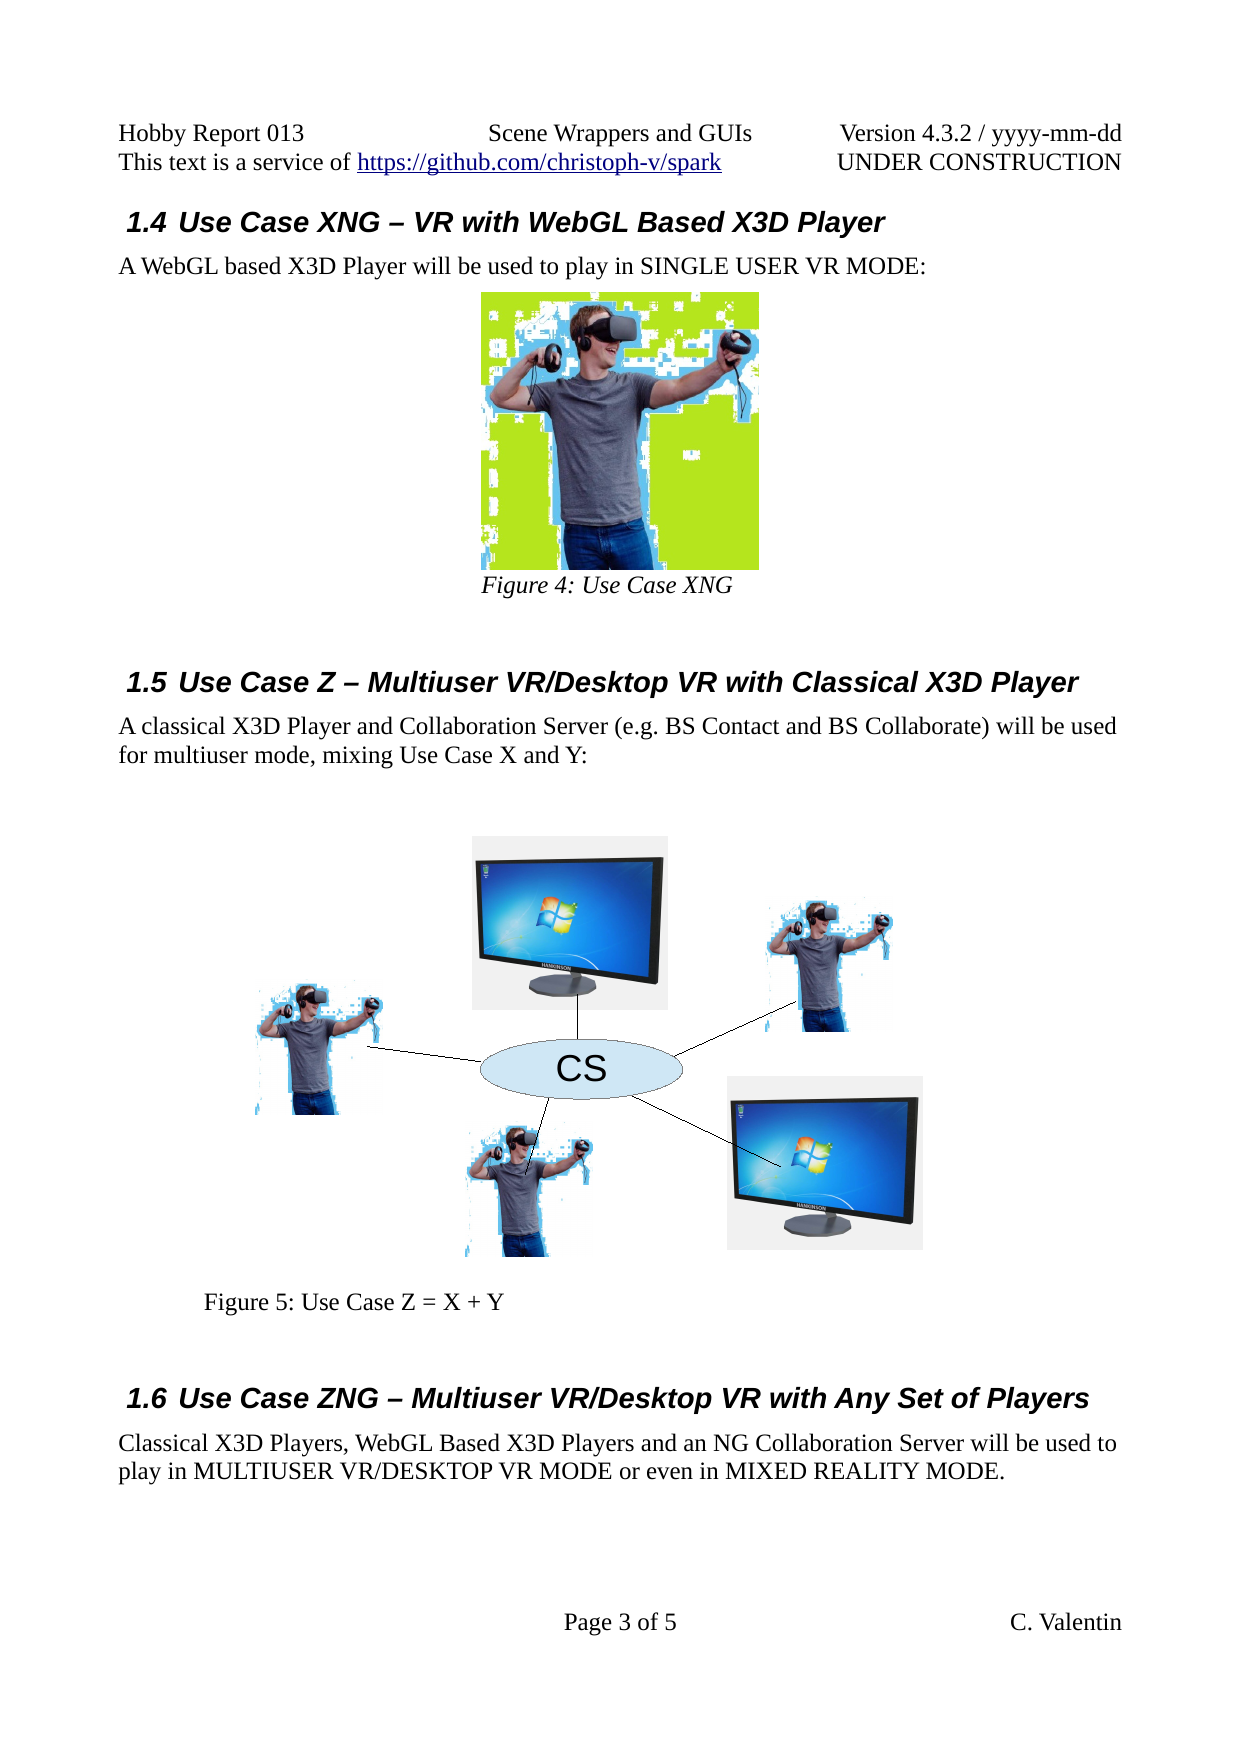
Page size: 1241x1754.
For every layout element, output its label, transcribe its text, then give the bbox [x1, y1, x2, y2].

subtitle Use Case Z – Multiuser VR/Desktop VR with Classical X3D Player [118, 665, 1122, 698]
subtitle Use Case XNG – VR with WebGL Based X3D Player [118, 205, 1122, 239]
text A classical X3D Player and Collaboration Server (e.g. BS Contact and BS Collaborate) will be used for multiuser mode, mixing Use Case X and Y: [118, 711, 1122, 768]
text Classical X3D Players, WebGL Based X3D Players and an NG Collaboration Server will be used to play in MULTIUSER VR/DESKTOP VR MODE or even in MIXED REALITY MODE. [118, 1428, 1122, 1485]
text Figure 4: Use Case XNG [481, 570, 759, 599]
subtitle Use Case ZNG – Multiuser VR/Desktop VR with Any Set of Players [118, 1382, 1122, 1415]
text A WebGL based X3D Player will be used to play in SINGLE USER VR MODE: [118, 251, 1122, 280]
text Figure 5: Use Case Z = X + Y [204, 822, 1037, 1315]
picture [481, 292, 759, 570]
